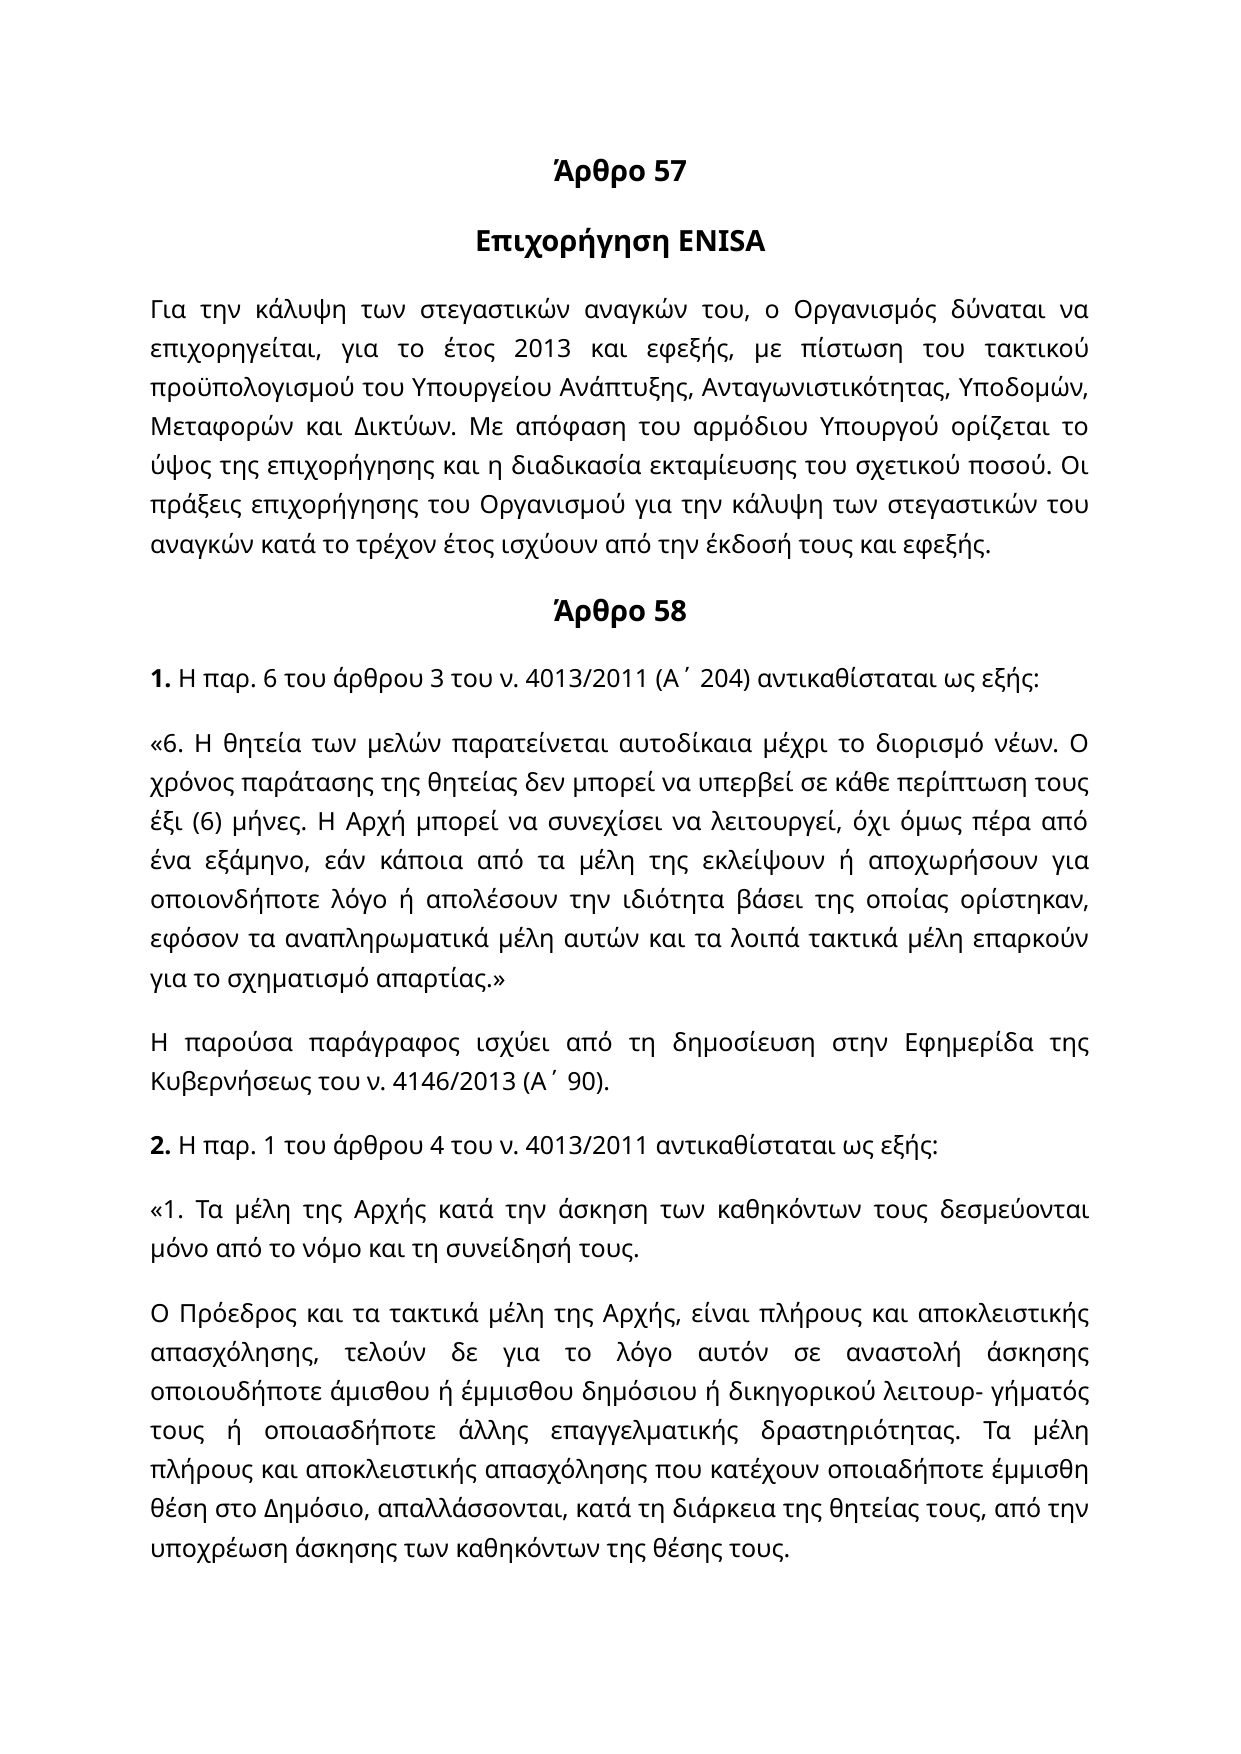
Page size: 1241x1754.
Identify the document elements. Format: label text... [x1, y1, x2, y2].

subtitle Άρθρο 58 [150, 590, 1090, 630]
text «1. Τα μέλη της Αρχής κατά την άσκηση των καθηκόντων τους δεσμεύονται μόνο από το νόμο και τη συνείδησή τους. [150, 1192, 1090, 1265]
text 1. Η παρ. 6 του άρθρου 3 του ν. 4013/2011 (Α΄ 204) αντικαθίσταται ως εξής: [150, 661, 1090, 695]
subtitle Επιχορήγηση ENISA [150, 221, 1090, 260]
text 2. Η παρ. 1 του άρθρου 4 του ν. 4013/2011 αντικαθίσταται ως εξής: [150, 1128, 1090, 1162]
text Η παρούσα παράγραφος ισχύει από τη δημοσίευση στην Εφημερίδα της Κυβερνήσεως του ν. 4146/2013 (Α΄ 90). [150, 1024, 1090, 1098]
text «6. Η θητεία των μελών παρατείνεται αυτοδίκαια μέχρι το διορισμό νέων. Ο χρόνος παράτασης της θητείας δεν μπορεί να υπερβεί σε κάθε περίπτωση τους έξι (6) μήνες. Η Αρχή μπορεί να συνεχίσει να λειτουργεί, όχι όμως πέρα από ένα εξάμηνο, εάν κάποια από τα μέλη της εκλείψουν ή αποχωρήσουν για οποιονδήποτε λόγο ή απολέσουν την ιδιότητα βάσει της οποίας ορίστηκαν, εφόσον τα αναπληρωματικά μέλη αυτών και τα λοιπά τακτικά μέλη επαρκούν για το σχηματισμό απαρτίας.» [150, 725, 1090, 994]
subtitle Άρθρο 57 [150, 150, 1090, 190]
text Για την κάλυψη των στεγαστικών αναγκών του, ο Οργανισμός δύναται να επιχορηγείται, για το έτος 2013 και εφεξής, με πίστωση του τακτικού προϋπολογισμού του Υπουργείου Ανάπτυξης, Ανταγωνιστικότητας, Υποδομών, Μεταφορών και Δικτύων. Με απόφαση του αρμόδιου Υπουργού ορίζεται το ύψος της επιχορήγησης και η διαδικασία εκταμίευσης του σχετικού ποσού. Οι πράξεις επιχορήγησης του Οργανισμού για την κάλυψη των στεγαστικών του αναγκών κατά το τρέχον έτος ισχύουν από την έκδοσή τους και εφεξής. [150, 291, 1090, 560]
text Ο Πρόεδρος και τα τακτικά μέλη της Αρχής, είναι πλήρους και αποκλειστικής απασχόλησης, τελούν δε για το λόγο αυτόν σε αναστολή άσκησης οποιουδήποτε άμισθου ή έμμισθου δημόσιου ή δικηγορικού λειτουρ- γήματός τους ή οποιασδήποτε άλλης επαγγελματικής δραστηριότητας. Τα μέλη πλήρους και αποκλειστικής απασχόλησης που κατέχουν οποιαδήποτε έμμισθη θέση στο Δημόσιο, απαλλάσσονται, κατά τη διάρκεια της θητείας τους, από την υποχρέωση άσκησης των καθηκόντων της θέσης τους. [150, 1295, 1090, 1564]
